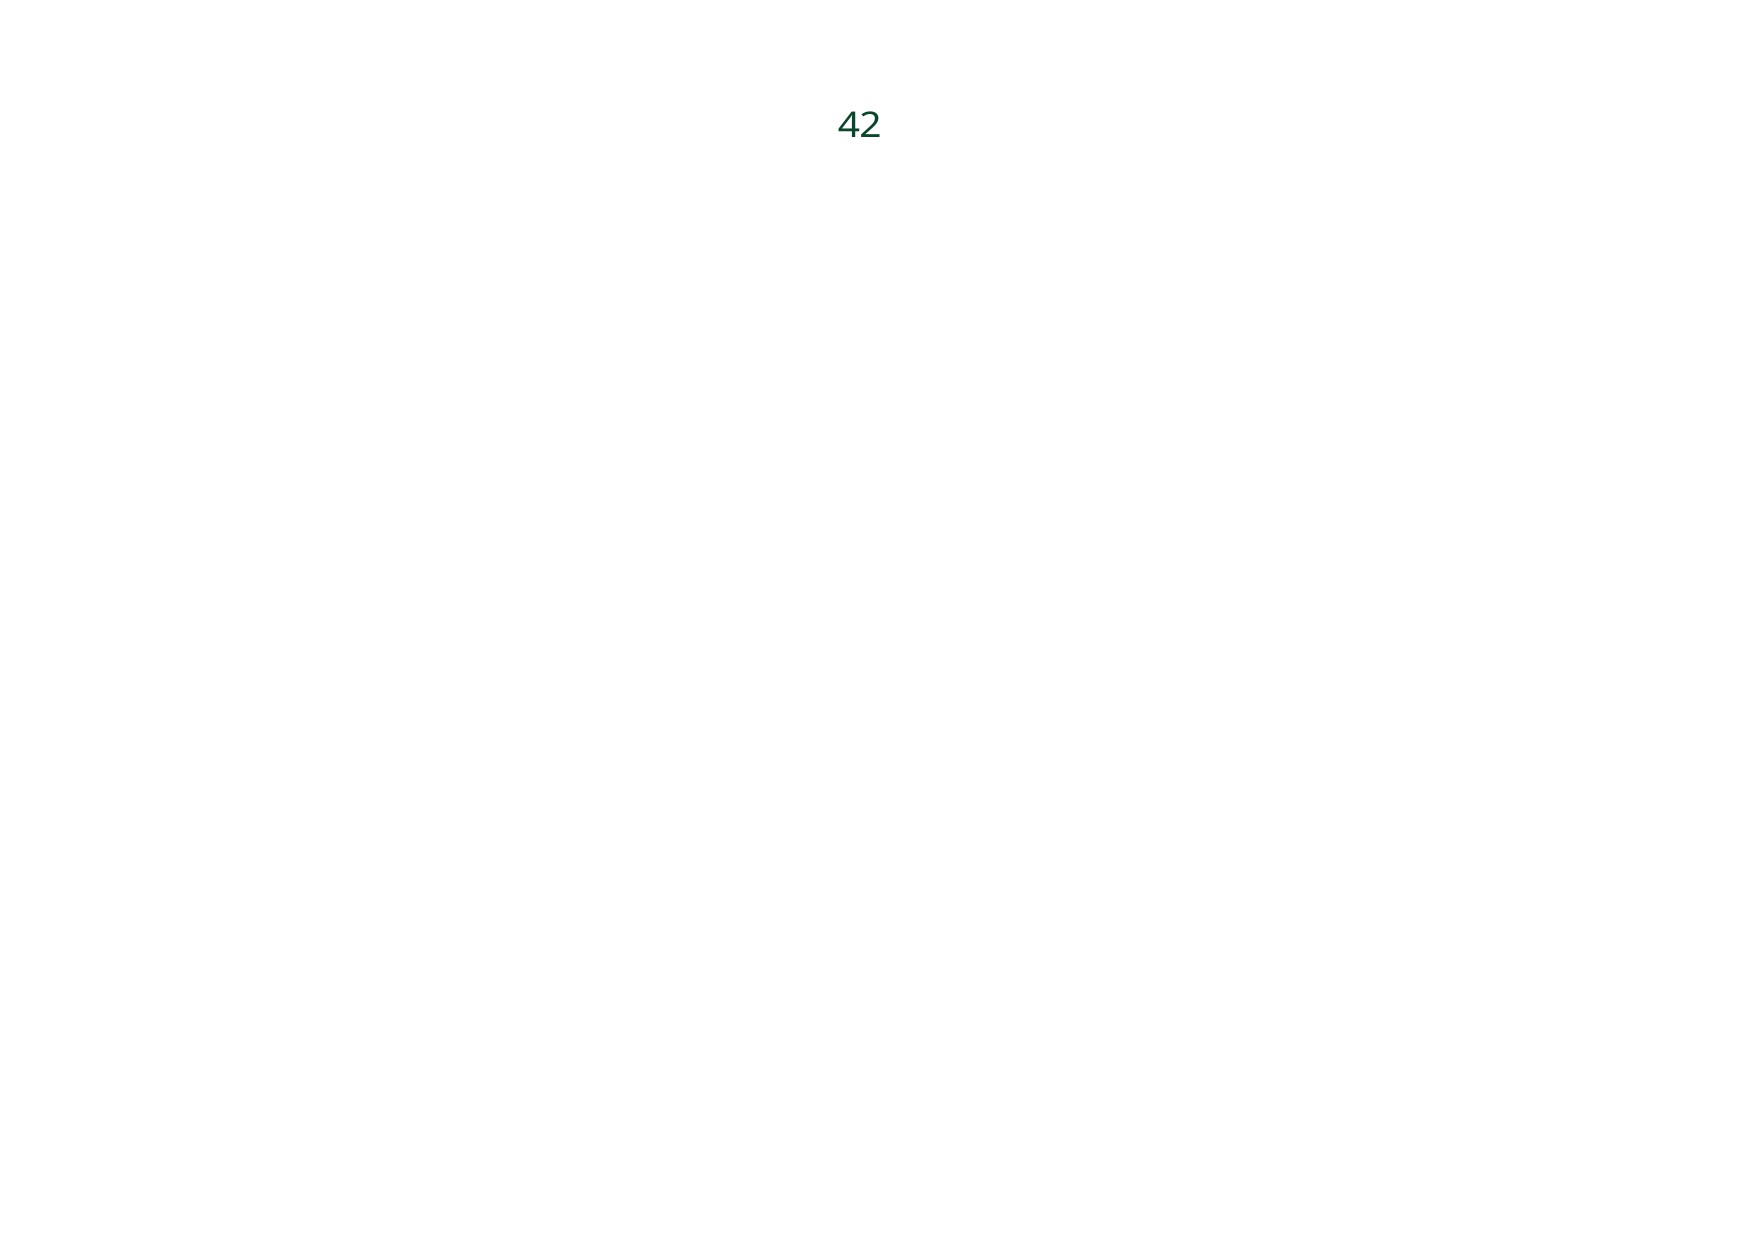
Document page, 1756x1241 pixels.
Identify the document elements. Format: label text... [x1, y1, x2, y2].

text 42 [44, 100, 1676, 148]
